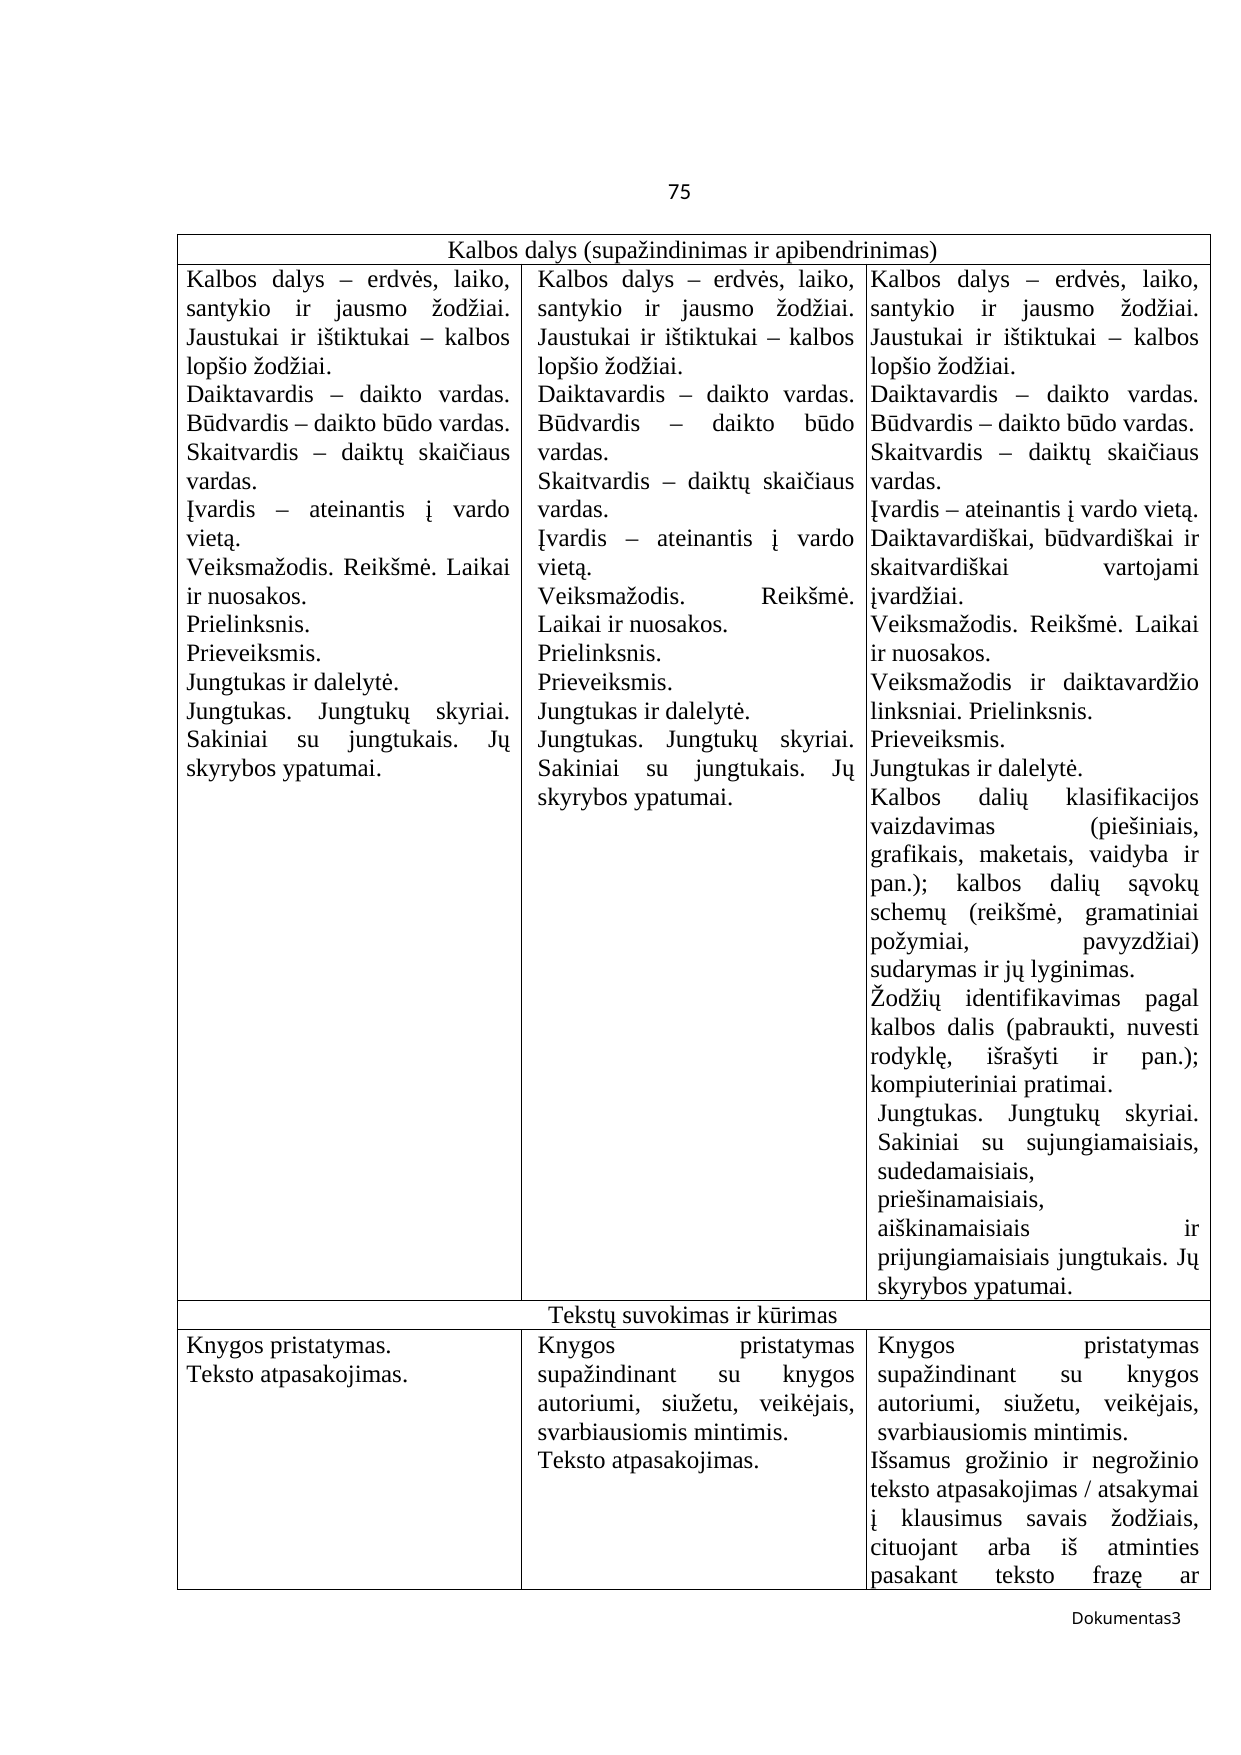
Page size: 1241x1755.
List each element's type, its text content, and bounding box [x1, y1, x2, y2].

table_cell Kalbos dalys – erdvės, laiko, santykio ir jausmo žodžiai. Jaustukai ir ištiktukai – kalbos lopšio žodžiai. Daiktavardis – daikto vardas. Būdvardis – daikto būdo vardas. Skaitvardis – daiktų skaičiaus vardas. Įvardis – ateinantis į vardo vietą. Veiksmažodis. Reikšmė. Laikai ir nuosakos. Prielinksnis. Prieveiksmis. Jungtukas ir dalelytė. Jungtukas. Jungtukų skyriai. Sakiniai su jungtukais. Jų skyrybos ypatumai. [178, 265, 521, 1299]
table_cell Knygos pristatymas. Teksto atpasakojimas. [178, 1330, 521, 1589]
table_cell Knygos pristatymas supažindinant su knygos autoriumi, siužetu, veikėjais, svarbiausiomis mintimis. Teksto atpasakojimas. [522, 1330, 866, 1589]
table_cell Kalbos dalys – erdvės, laiko, santykio ir jausmo žodžiai. Jaustukai ir ištiktukai – kalbos lopšio žodžiai. Daiktavardis – daikto vardas. Būdvardis – daikto būdo vardas. Skaitvardis – daiktų skaičiaus vardas. Įvardis – ateinantis į vardo vietą. Daiktavardiškai, būdvardiškai ir skaitvardiškai vartojami įvardžiai. Veiksmažodis. Reikšmė. Laikai ir nuosakos. Veiksmažodis ir daiktavardžio linksniai. Prielinksnis. Prieveiksmis. Jungtukas ir dalelytė. Kalbos dalių klasifikacijos vaizdavimas (piešiniais, grafikais, maketais, vaidyba ir pan.); kalbos dalių sąvokų schemų (reikšmė, gramatiniai požymiai, pavyzdžiai) sudarymas ir jų lyginimas. Žodžių identifikavimas pagal kalbos dalis (pabraukti, nuvesti rodyklę, išrašyti ir pan.); kompiuteriniai pratimai. Jungtukas. Jungtukų skyriai. Sakiniai su sujungiamaisiais, sudedamaisiais, priešinamaisiais, aiškinamaisiais ir prijungiamaisiais jungtukais. Jų skyrybos ypatumai. [867, 265, 1210, 1299]
table_cell Tekstų suvokimas ir kūrimas [178, 1301, 1210, 1329]
table_cell Kalbos dalys – erdvės, laiko, santykio ir jausmo žodžiai. Jaustukai ir ištiktukai – kalbos lopšio žodžiai. Daiktavardis – daikto vardas. Būdvardis – daikto būdo vardas. Skaitvardis – daiktų skaičiaus vardas. Įvardis – ateinantis į vardo vietą. Veiksmažodis. Reikšmė. Laikai ir nuosakos. Prielinksnis. Prieveiksmis. Jungtukas ir dalelytė. Jungtukas. Jungtukų skyriai. Sakiniai su jungtukais. Jų skyrybos ypatumai. [522, 265, 866, 1299]
table_cell Knygos pristatymas supažindinant su knygos autoriumi, siužetu, veikėjais, svarbiausiomis mintimis. Išsamus grožinio ir negrožinio teksto atpasakojimas / atsakymai į klausimus savais žodžiais, cituojant arba iš atminties pasakant teksto frazę ar [867, 1330, 1210, 1589]
table_cell Kalbos dalys (supažindinimas ir apibendrinimas) [178, 235, 1210, 263]
